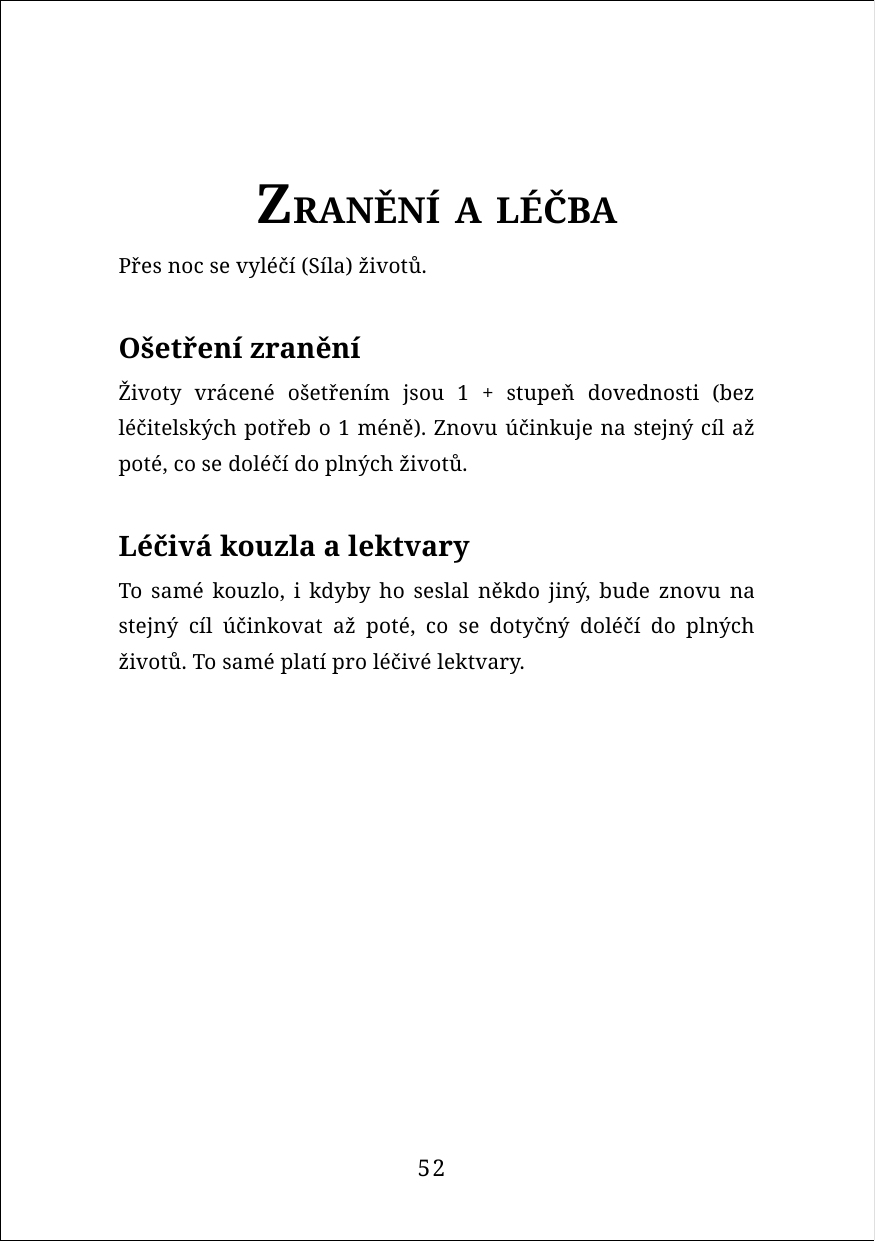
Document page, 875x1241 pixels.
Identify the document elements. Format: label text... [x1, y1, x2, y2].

subtitle Ošetření zranění [118, 328, 756, 366]
text To samé kouzlo, i kdyby ho seslal někdo jiný, bude znovu na stejný cíl účinkovat až poté, co se dotyčný doléčí do plných životů. To samé platí pro léčivé lektvary. [118, 576, 756, 676]
text Přes noc se vyléčí (Síla) životů. [118, 251, 756, 279]
subtitle Léčivá kouzla a lektvary [118, 526, 756, 564]
text Životy vrácené ošetřením jsou 1 + stupeň dovednosti (bez léčitelských potřeb o 1 méně). Znovu účinkuje na stejný cíl až poté, co se doléčí do plných životů. [118, 378, 756, 477]
subtitle Zranění a léčba [118, 166, 756, 239]
